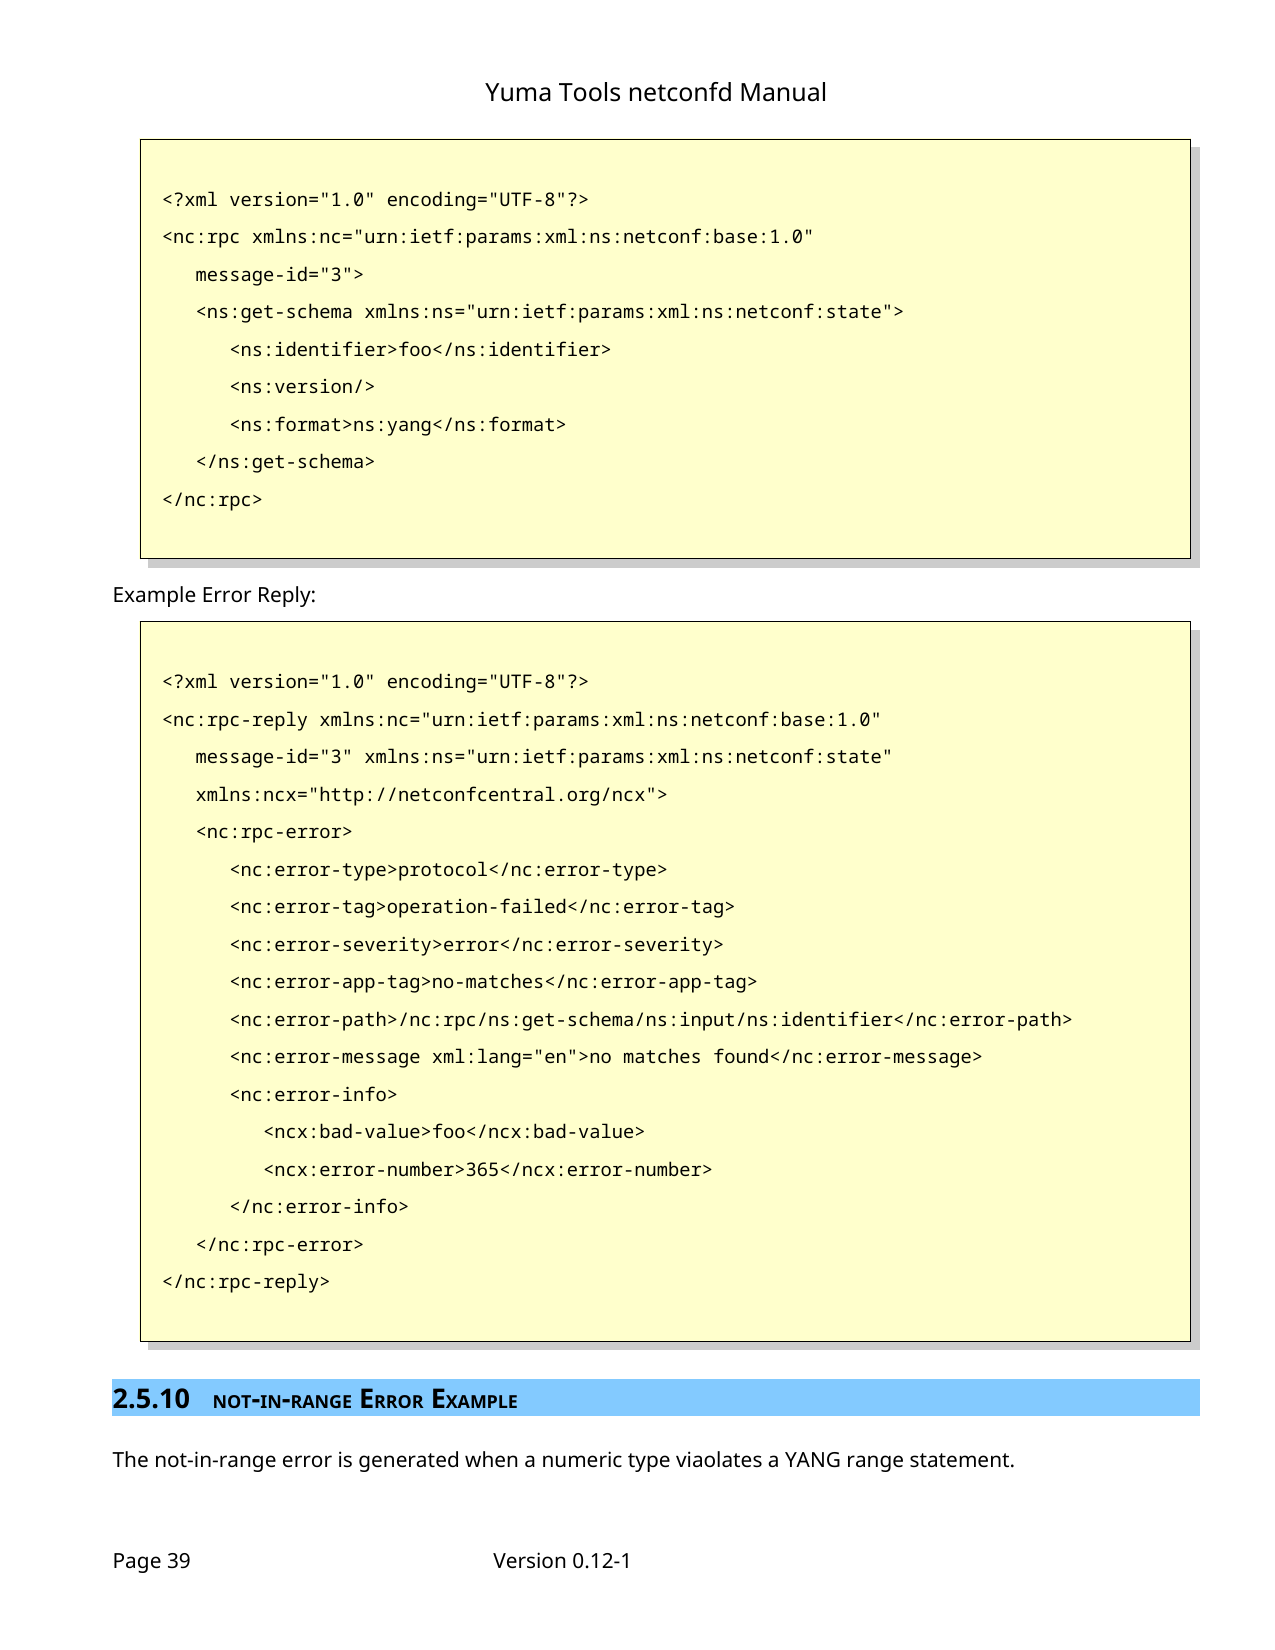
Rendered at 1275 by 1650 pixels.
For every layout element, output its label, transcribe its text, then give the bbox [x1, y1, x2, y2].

text <nc:error-app-tag>no-matches</nc:error-app-tag> [141, 958, 1190, 994]
text </nc:rpc-reply> [141, 1258, 1190, 1294]
text Example Error Reply: [112, 580, 1200, 608]
text </nc:rpc-error> [141, 1221, 1190, 1256]
text <ns:version/> [141, 363, 1190, 399]
text message-id="3"> [141, 251, 1190, 287]
text xmlns:ncx="http://netconfcentral.org/ncx"> [141, 771, 1190, 806]
text <ncx:error-number>365</ncx:error-number> [141, 1146, 1190, 1181]
text <nc:error-severity>error</nc:error-severity> [141, 921, 1190, 956]
text <?xml version="1.0" encoding="UTF-8"?> [141, 176, 1190, 212]
text <nc:error-info> [141, 1071, 1190, 1106]
text <ns:format>ns:yang</ns:format> [141, 401, 1190, 437]
text <?xml version="1.0" encoding="UTF-8"?> [141, 658, 1190, 694]
text <nc:rpc-error> [141, 808, 1190, 844]
text message-id="3" xmlns:ns="urn:ietf:params:xml:ns:netconf:state" [141, 733, 1190, 769]
subtitle not-in-range Error Example [112, 1379, 1200, 1416]
text <nc:error-message xml:lang="en">no matches found</nc:error-message> [141, 1033, 1190, 1069]
text <ns:get-schema xmlns:ns="urn:ietf:params:xml:ns:netconf:state"> [141, 288, 1190, 324]
text </nc:error-info> [141, 1183, 1190, 1219]
text <ns:identifier>foo</ns:identifier> [141, 326, 1190, 362]
text <nc:error-path>/nc:rpc/ns:get-schema/ns:input/ns:identifier</nc:error-path> [141, 996, 1190, 1031]
text </ns:get-schema> [141, 438, 1190, 474]
text The not-in-range error is generated when a numeric type viaolates a YANG range statement. [112, 1446, 1200, 1474]
text </nc:rpc> [141, 476, 1190, 512]
text <nc:rpc xmlns:nc="urn:ietf:params:xml:ns:netconf:base:1.0" [141, 213, 1190, 249]
text <ncx:bad-value>foo</ncx:bad-value> [141, 1108, 1190, 1144]
text <nc:error-tag>operation-failed</nc:error-tag> [141, 883, 1190, 919]
text <nc:error-type>protocol</nc:error-type> [141, 846, 1190, 881]
text <nc:rpc-reply xmlns:nc="urn:ietf:params:xml:ns:netconf:base:1.0" [141, 696, 1190, 731]
